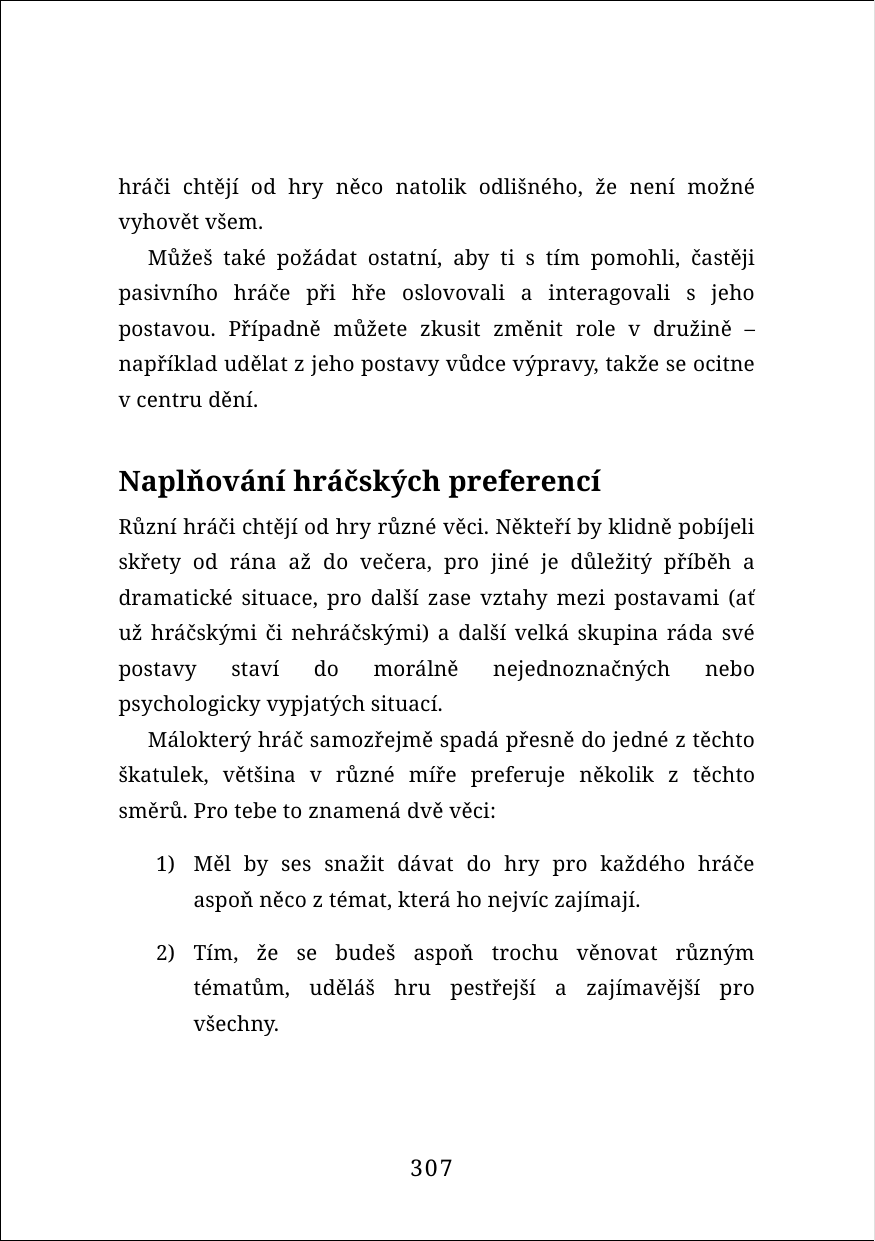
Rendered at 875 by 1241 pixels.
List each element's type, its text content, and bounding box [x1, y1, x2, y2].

text Různí hráči chtějí od hry různé věci. Někteří by klidně pobíjeli skřety od rána až do večera, pro jiné je důležitý příběh a dramatické situace, pro další zase vztahy mezi postavami (ať už hráčskými či nehráčskými) a další velká skupina ráda své postavy staví do morálně nejednoznačných nebo psychologicky vypjatých situací. Málokterý hráč samozřejmě spadá přesně do jedné z těchto škatulek, většina v různé míře preferuje několik z těchto směrů. Pro tebe to znamená dvě věci: [118, 512, 756, 824]
text hráči chtějí od hry něco natolik odlišného, že není možné vyhovět všem. Můžeš také požádat ostatní, aby ti s tím pomohli, častěji pasivního hráče při hře oslovovali a interagovali s jeho postavou. Případně můžete zkusit změnit role v družině – například udělat z jeho postavy vůdce výpravy, takže se ocitne v centru dění. [118, 172, 756, 413]
list Tím, že se budeš aspoň trochu věnovat různým tématům, uděláš hru pestřejší a zajímavější pro všechny. [156, 938, 756, 1037]
subtitle Naplňování hráčských preferencí [118, 462, 756, 500]
list Měl by ses snažit dávat do hry pro každého hráče aspoň něco z témat, která ho nejvíc zajímají. [156, 849, 756, 913]
